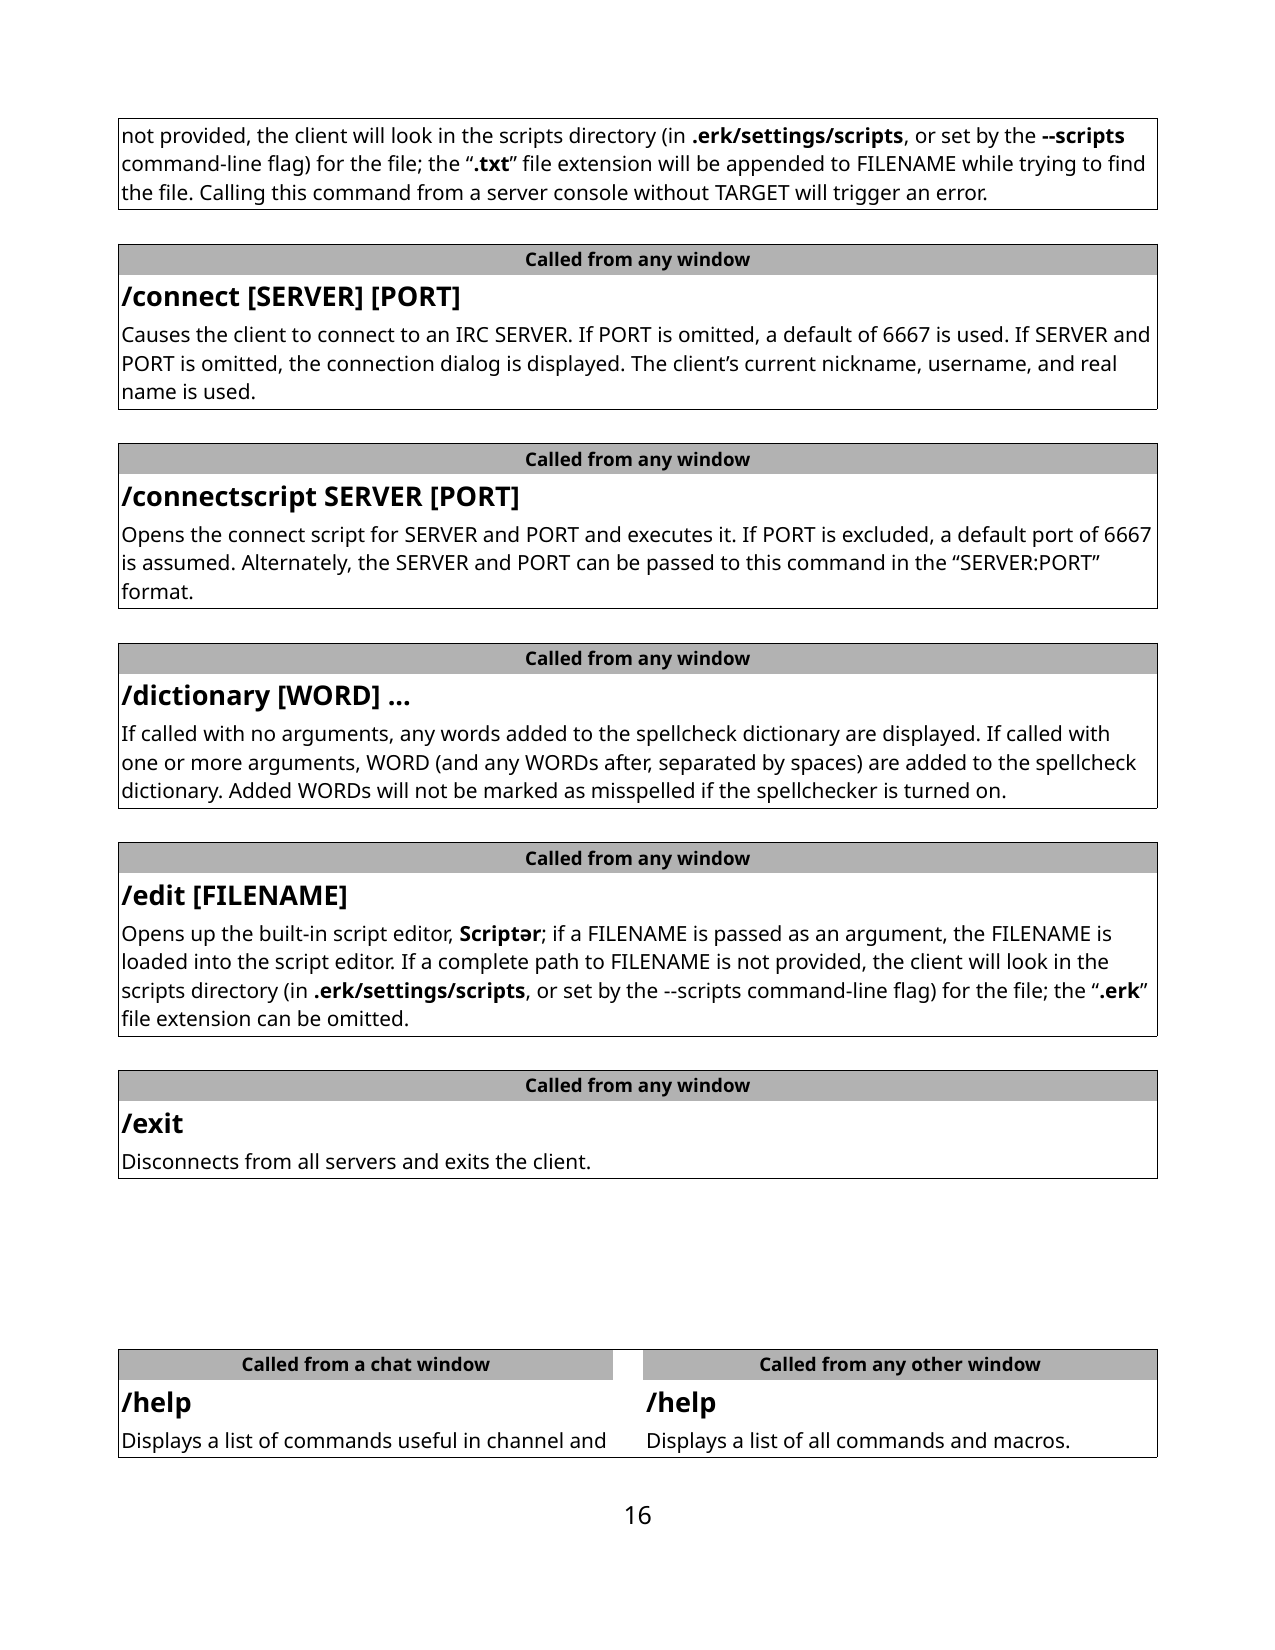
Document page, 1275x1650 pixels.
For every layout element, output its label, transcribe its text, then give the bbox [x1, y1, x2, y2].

table_cell /connect [SERVER] [PORT] [119, 275, 1157, 318]
table_header Called from any window [119, 444, 1157, 474]
table_header Called from any window [119, 245, 1157, 275]
table_cell /exit [119, 1101, 1157, 1144]
table_cell Displays a list of commands useful in channel and [119, 1423, 613, 1457]
table_cell [613, 1423, 643, 1457]
table_header Called from any window [119, 1071, 1157, 1101]
table_cell [613, 1380, 643, 1423]
table_cell If called with no arguments, any words added to the spellcheck dictionary are displayed. If called with one or more arguments, WORD (and any WORDs after, separated by spaces) are added to the spellcheck dictionary. Added WORDs will not be marked as misspelled if the spellchecker is turned on. [119, 717, 1157, 808]
table_cell Opens the connect script for SERVER and PORT and executes it. If PORT is excluded, a default port of 6667 is assumed. Alternately, the SERVER and PORT can be passed to this command in the “SERVER:PORT” format. [119, 517, 1157, 608]
table_cell Opens up the built-in script editor, Scriptər; if a FILENAME is passed as an argument, the FILENAME is loaded into the script editor. If a complete path to FILENAME is not provided, the client will look in the scripts directory (in .erk/settings/scripts, or set by the --scripts command-line flag) for the file; the “.erk” file extension can be omitted. [119, 916, 1157, 1036]
table_header Called from a chat window [119, 1350, 613, 1380]
table_cell not provided, the client will look in the scripts directory (in .erk/settings/scripts, or set by the --scripts command-line flag) for the file; the “.txt” file extension will be appended to FILENAME while trying to find the file. Calling this command from a server console without TARGET will trigger an error. [119, 119, 1157, 209]
table_cell Causes the client to connect to an IRC SERVER. If PORT is omitted, a default of 6667 is used. If SERVER and PORT is omitted, the connection dialog is displayed. The client’s current nickname, username, and real name is used. [119, 318, 1157, 409]
table_header [613, 1350, 643, 1380]
table_header Called from any window [119, 843, 1157, 873]
table_cell /dictionary [WORD] ... [119, 674, 1157, 717]
table_cell /help [643, 1380, 1157, 1423]
table_cell /help [119, 1380, 613, 1423]
table_header Called from any window [119, 644, 1157, 674]
table_header Called from any other window [643, 1350, 1157, 1380]
table_cell /connectscript SERVER [PORT] [119, 474, 1157, 517]
table_cell /edit [FILENAME] [119, 873, 1157, 916]
table_cell Disconnects from all servers and exits the client. [119, 1144, 1157, 1178]
table_cell Displays a list of all commands and macros. [643, 1423, 1157, 1457]
